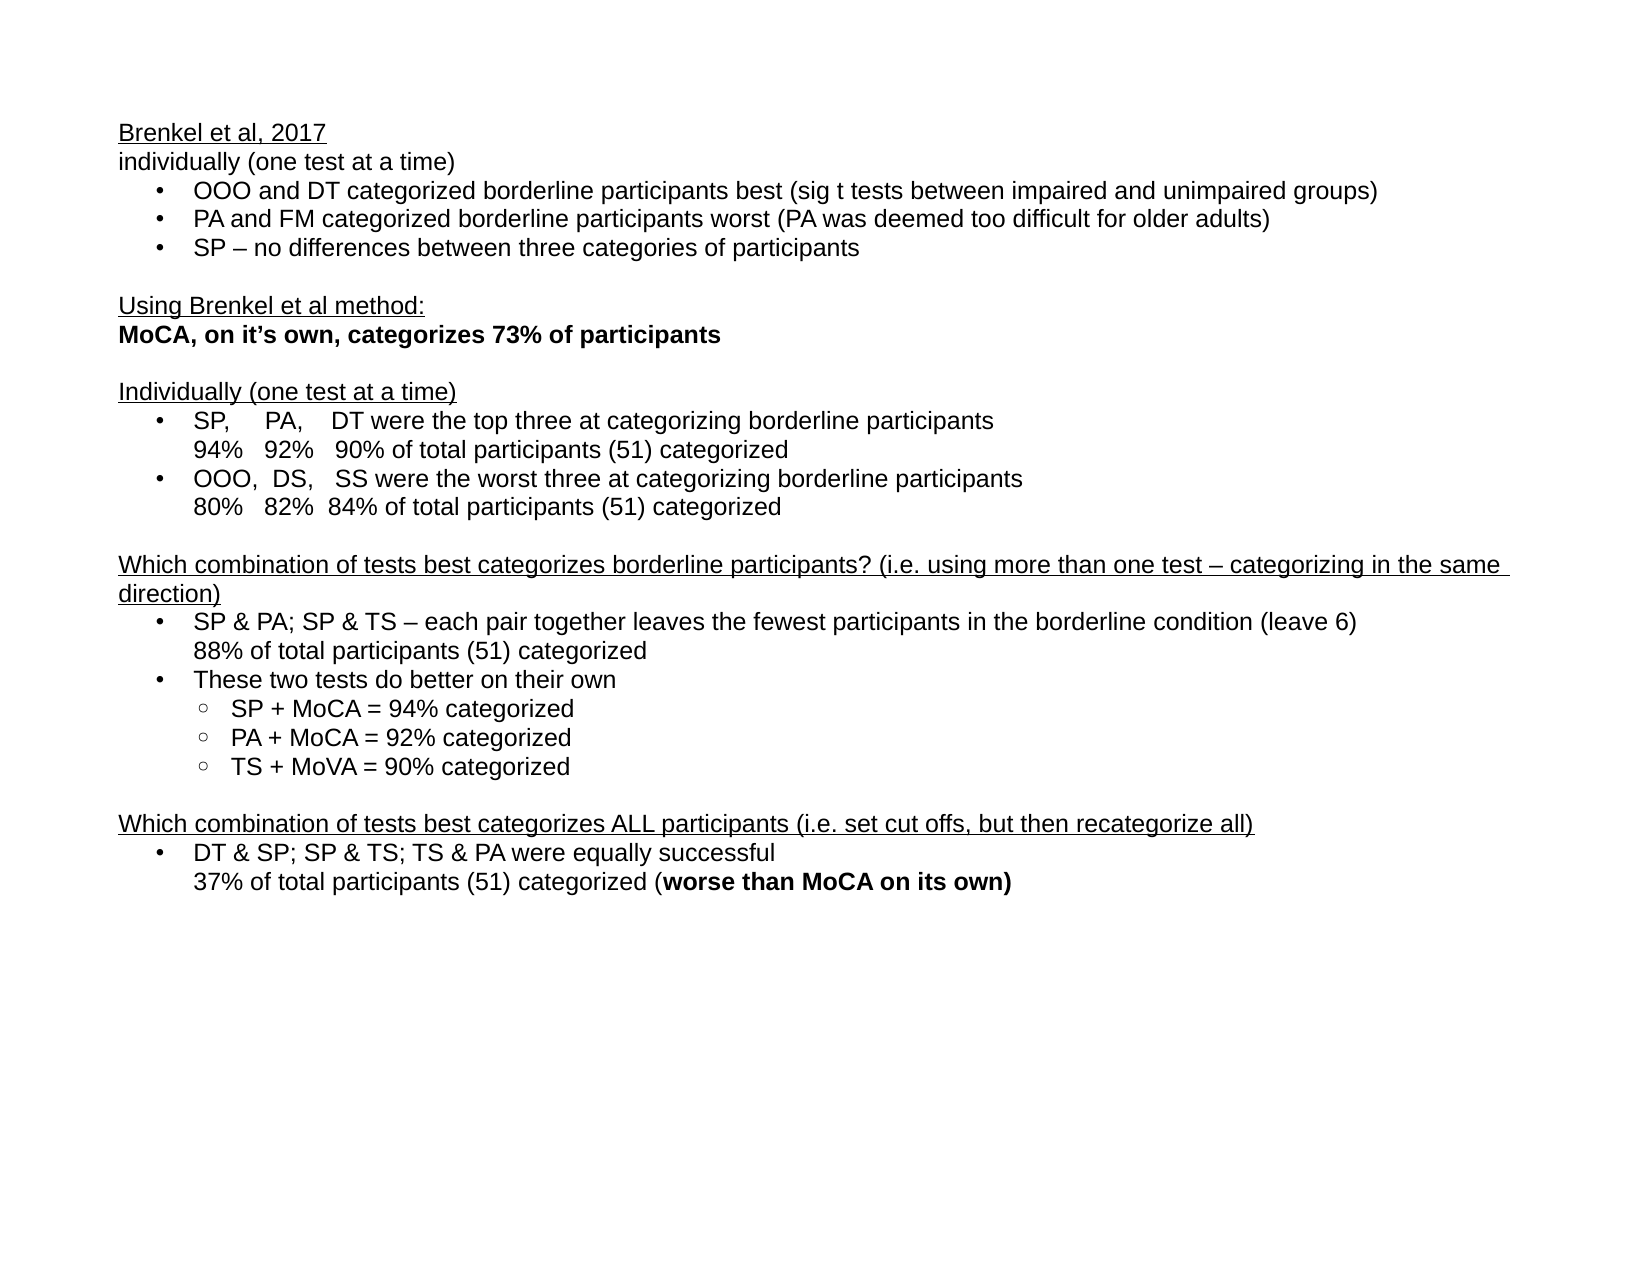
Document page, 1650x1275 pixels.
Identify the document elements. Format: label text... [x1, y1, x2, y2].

text MoCA, on it’s own, categorizes 73% of participants [118, 320, 1532, 348]
list OOO and DT categorized borderline participants best (sig t tests between impaired and unimpaired groups) [156, 176, 1532, 204]
list 94% 92% 90% of total participants (51) categorized [156, 435, 1532, 463]
list SP & PA; SP & TS – each pair together leaves the fewest participants in the borderline condition (leave 6) [156, 607, 1532, 636]
list 37% of total participants (51) categorized (worse than MoCA on its own) [156, 867, 1532, 896]
text Individually (one test at a time) [118, 377, 1532, 406]
text individually (one test at a time) [118, 147, 1532, 176]
list These two tests do better on their own [156, 665, 1532, 694]
list SP + MoCA = 94% categorized [193, 694, 1532, 723]
list SP – no differences between three categories of participants [156, 233, 1532, 262]
text Which combination of tests best categorizes borderline participants? (i.e. using more than one test – categorizing in the same direction) [118, 550, 1532, 607]
list SP, PA, DT were the top three at categorizing borderline participants [156, 406, 1532, 435]
text Which combination of tests best categorizes ALL participants (i.e. set cut offs, but then recategorize all) [118, 809, 1532, 838]
list PA + MoCA = 92% categorized [193, 723, 1532, 752]
list 88% of total participants (51) categorized [156, 636, 1532, 665]
text Using Brenkel et al method: [118, 291, 1532, 320]
list PA and FM categorized borderline participants worst (PA was deemed too difficult for older adults) [156, 204, 1532, 233]
text Brenkel et al, 2017 [118, 118, 1532, 147]
list OOO, DS, SS were the worst three at categorizing borderline participants 80% 82% 84% of total participants (51) categorized [156, 463, 1532, 521]
list TS + MoVA = 90% categorized [193, 752, 1532, 780]
list DT & SP; SP & TS; TS & PA were equally successful [156, 838, 1532, 867]
